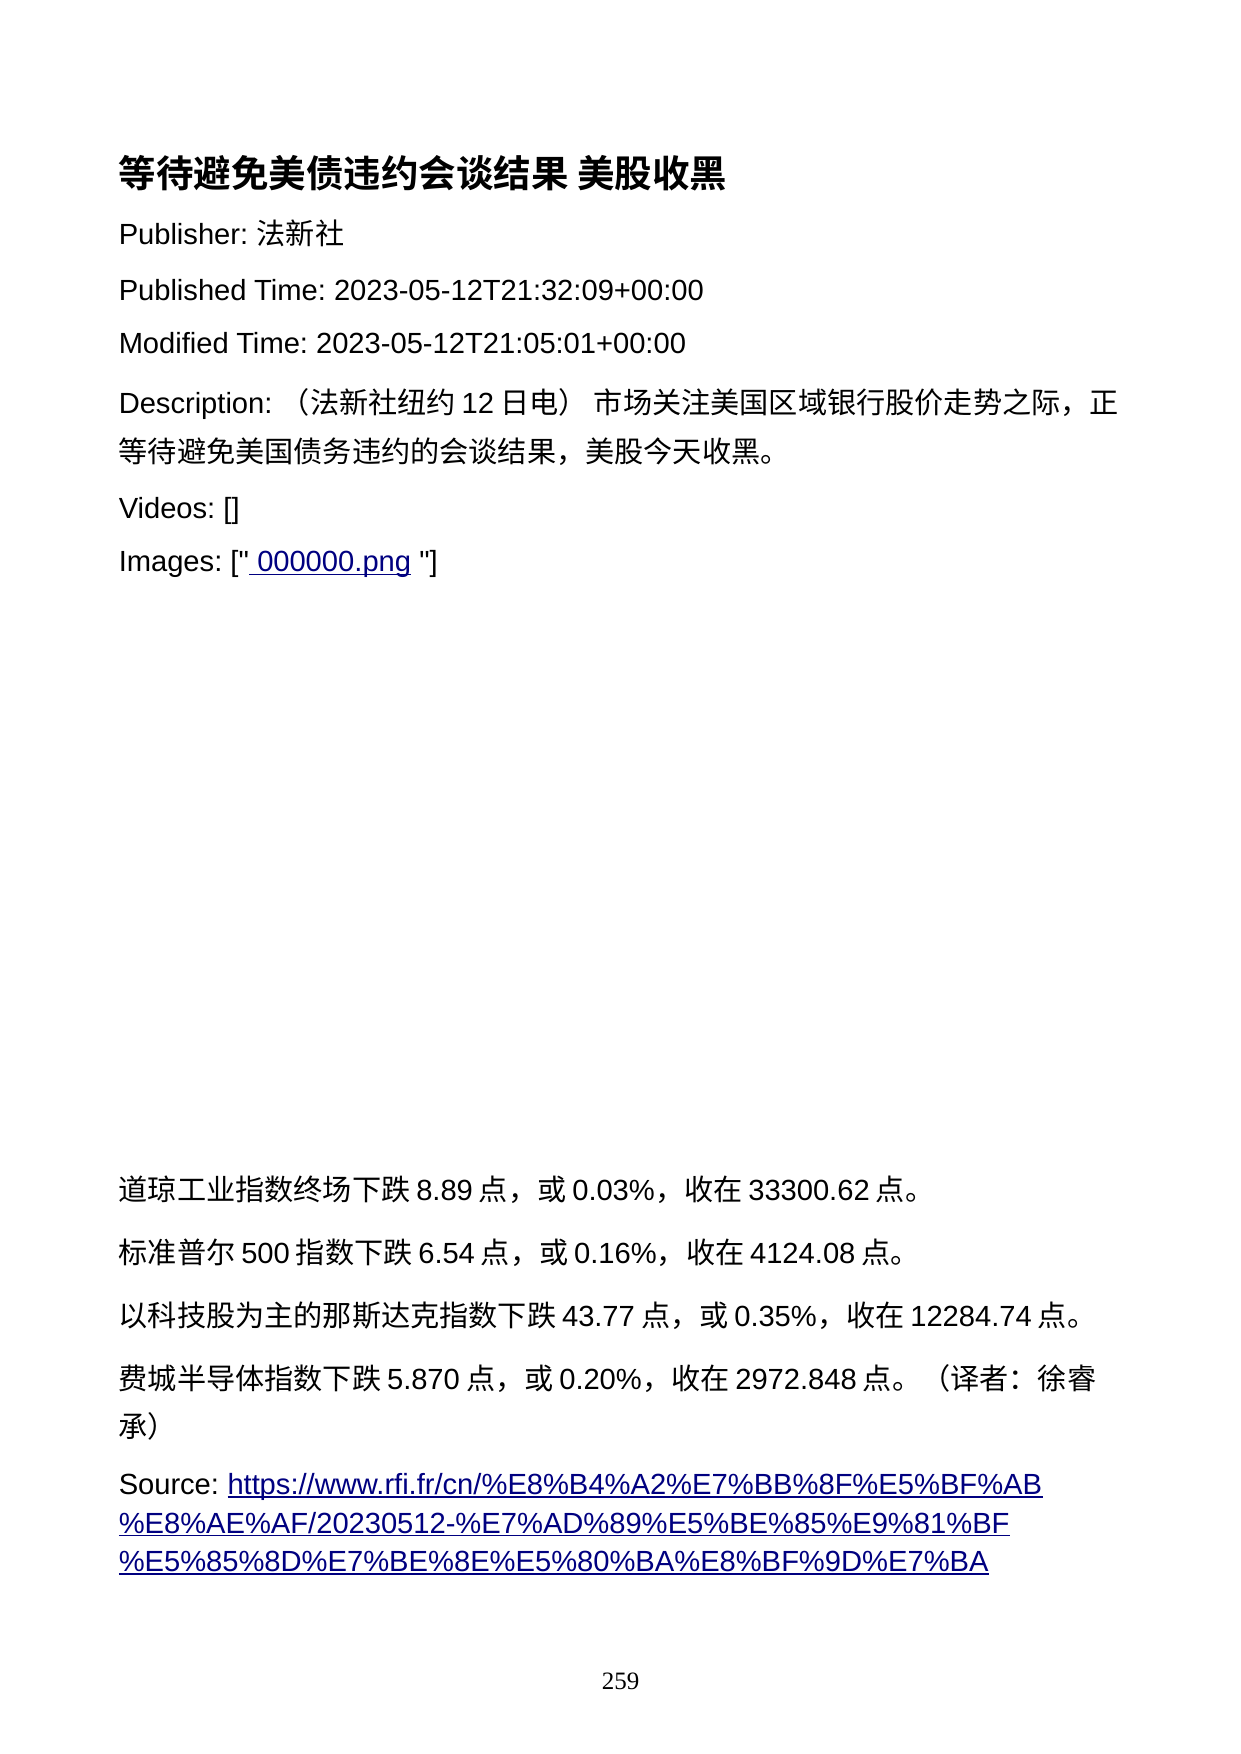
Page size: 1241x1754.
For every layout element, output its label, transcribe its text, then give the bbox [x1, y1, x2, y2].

text Publisher: 法新社 [118, 210, 1122, 253]
text Images: [" 000000.png "] [118, 544, 1122, 578]
text Modified Time: 2023-05-12T21:05:01+00:00 [118, 327, 1122, 360]
text 道琼工业指数终场下跌8.89点，或0.03%，收在33300.62点。 [118, 1166, 1122, 1208]
text 以科技股为主的那斯达克指数下跌43.77点，或0.35%，收在12284.74点。 [118, 1292, 1122, 1334]
text Source: https://www.rfi.fr/cn/%E8%B4%A2%E7%BB%8F%E5%BF%AB%E8%AE%AF/20230512-%E7%AD%89%E5%BE%85%E9%81%BF%E5%85%8D%E7%BE%8E%E5%80%BA%E8%BF%9D%E7%BA [118, 1467, 1122, 1578]
subtitle 等待避免美债违约会谈结果 美股收黑 [118, 143, 1122, 198]
text 标准普尔500指数下跌6.54点，或0.16%，收在4124.08点。 [118, 1229, 1122, 1271]
text Published Time: 2023-05-12T21:32:09+00:00 [118, 273, 1122, 307]
text Videos: [] [118, 491, 1122, 525]
text 费城半导体指数下跌5.870点，或0.20%，收在2972.848点。（译者：徐睿承） [118, 1355, 1122, 1446]
text Description: （法新社纽约12日电） 市场关注美国区域银行股价走势之际，正等待避免美国债务违约的会谈结果，美股今天收黑。 [118, 380, 1122, 471]
